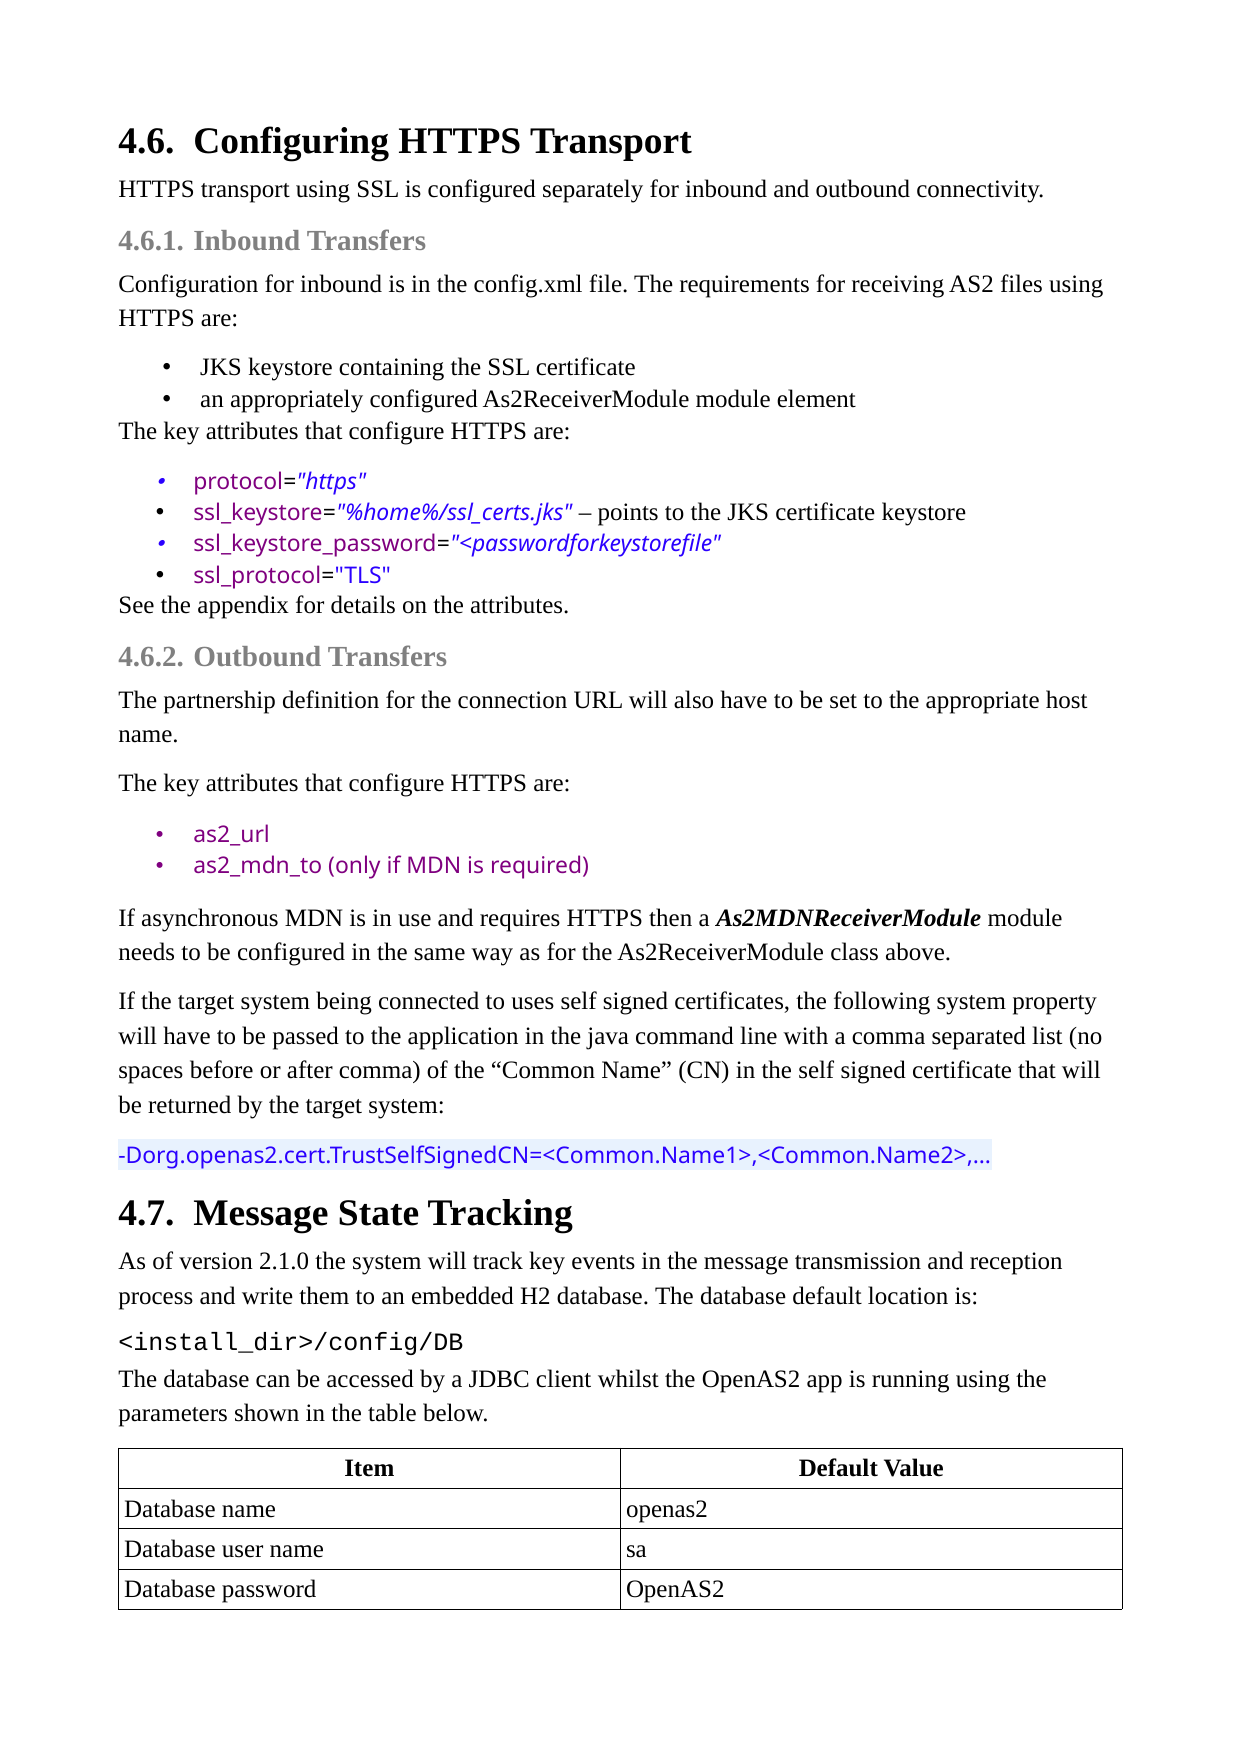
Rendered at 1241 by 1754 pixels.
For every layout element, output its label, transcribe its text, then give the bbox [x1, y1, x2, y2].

table_header Item [119, 1449, 620, 1488]
list ssl_keystore="%home%/ssl_certs.jks" – points to the JKS certificate keystore [156, 496, 1122, 527]
text The partnership definition for the connection URL will also have to be set to the appropriate host name. [118, 685, 1122, 748]
table_cell Database user name [119, 1529, 620, 1568]
text <install_dir>/config/DB [118, 1330, 1122, 1358]
table_cell openas2 [621, 1489, 1122, 1528]
subtitle Inbound Transfers [118, 223, 1122, 256]
text Configuration for inbound is in the config.xml file. The requirements for receiving AS2 files using HTTPS are: [118, 269, 1122, 332]
table_cell sa [621, 1529, 1122, 1568]
text The database can be accessed by a JDBC client whilst the OpenAS2 app is running using the parameters shown in the table below. [118, 1364, 1122, 1427]
list an appropriately configured As2ReceiverModule module element [162, 384, 1122, 413]
list as2_mdn_to (only if MDN is required) [156, 849, 1122, 880]
text As of version 2.1.0 the system will track key events in the message transmission and reception process and write them to an embedded H2 database. The database default location is: [118, 1246, 1122, 1310]
text If the target system being connected to uses self signed certificates, the following system property will have to be passed to the application in the java command line with a comma separated list (no spaces before or after comma) of the “Common Name” (CN) in the self signed certificate that will be returned by the target system: [118, 986, 1122, 1118]
list ssl_keystore_password="<passwordforkeystorefile" [156, 527, 1122, 558]
table_header Default Value [621, 1449, 1122, 1488]
table_cell OpenAS2 [621, 1570, 1122, 1609]
table_cell Database password [119, 1570, 620, 1609]
subtitle Configuring HTTPS Transport [118, 118, 1122, 161]
list protocol="https" [156, 465, 1122, 496]
list JKS keystore containing the SSL certificate [162, 352, 1122, 381]
list as2_url [156, 817, 1122, 849]
table_cell Database name [119, 1489, 620, 1528]
subtitle Outbound Transfers [118, 639, 1122, 672]
text -Dorg.openas2.cert.TrustSelfSignedCN=<Common.Name1>,<Common.Name2>,… [118, 1139, 1122, 1170]
text If asynchronous MDN is in use and requires HTTPS then a As2MDNReceiverModule module needs to be configured in the same way as for the As2ReceiverModule class above. [118, 903, 1122, 966]
text The key attributes that configure HTTPS are: [118, 768, 1122, 797]
list ssl_protocol="TLS" [156, 558, 1122, 590]
text HTTPS transport using SSL is configured separately for inbound and outbound connectivity. [118, 174, 1122, 202]
text See the appendix for details on the attributes. [118, 590, 1122, 618]
text The key attributes that configure HTTPS are: [118, 416, 1122, 444]
subtitle Message State Tracking [118, 1191, 1122, 1234]
